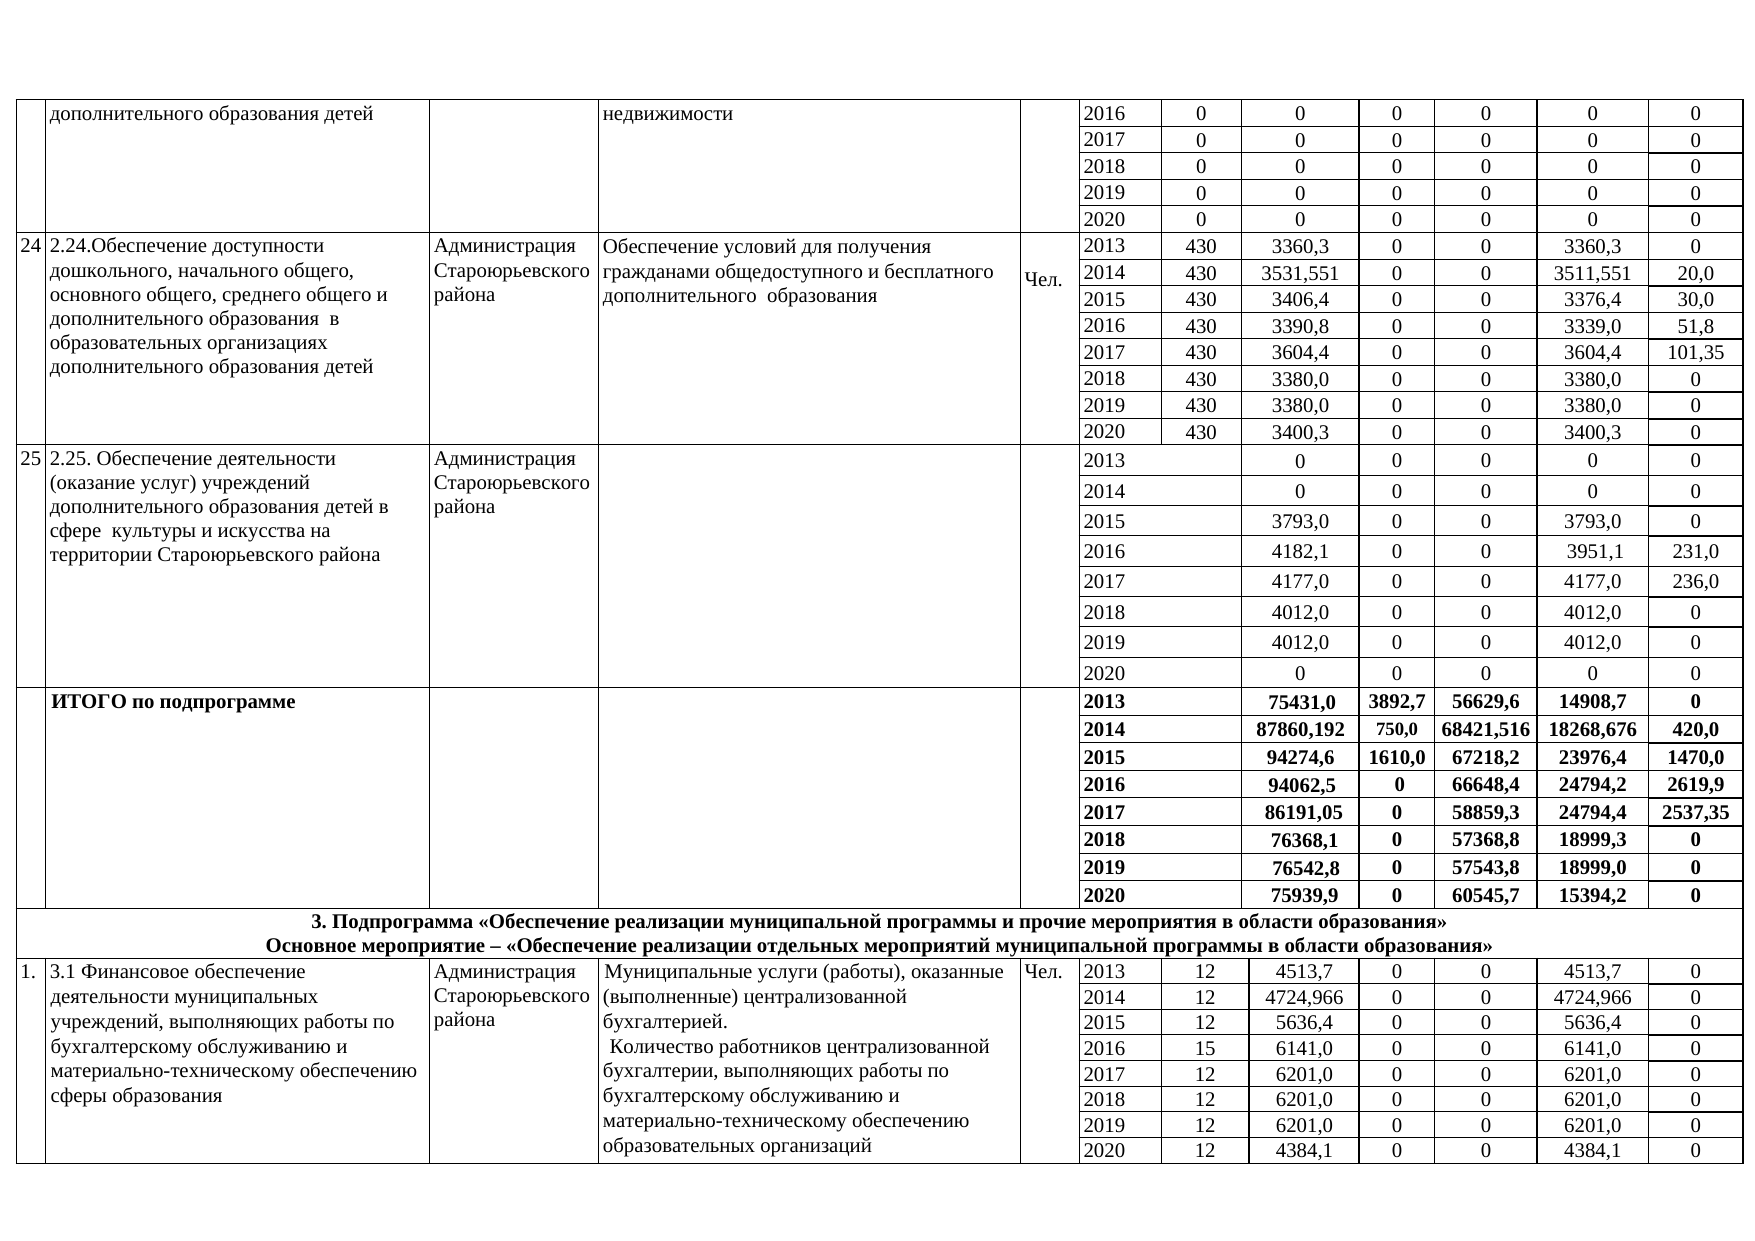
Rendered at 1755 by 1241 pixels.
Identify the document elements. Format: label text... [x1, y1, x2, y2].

table_cell недвижимости [599, 100, 1020, 232]
table_cell 0 [1435, 597, 1536, 626]
table_cell 0 [1649, 127, 1742, 152]
table_cell [1744, 418, 1754, 444]
table_cell 3604,4 [1242, 339, 1358, 365]
table_cell 4182,1 [1242, 536, 1358, 566]
table_cell 2.24.Обеспечение доступности дошкольного, начального общего, основного общего, среднего общего и дополнительного образования в образовательных организациях дополнительного образования детей [46, 233, 429, 444]
table_cell 24794,4 [1538, 798, 1648, 825]
table_cell [1744, 285, 1754, 312]
table_cell 3339,0 [1538, 313, 1648, 338]
table_cell [1744, 259, 1754, 285]
table_cell 87860,192 [1242, 716, 1358, 742]
table_cell 94062,5 [1242, 771, 1358, 797]
table_cell Чел. [1021, 959, 1079, 1162]
table_cell 68421,516 [1435, 716, 1536, 742]
table_cell 0 [1649, 476, 1742, 505]
table_cell 5636,4 [1538, 1010, 1648, 1034]
table_cell 86191,05 [1242, 798, 1358, 825]
table_cell [430, 688, 598, 908]
table_cell 0 [1435, 506, 1536, 535]
table_cell 3793,0 [1538, 506, 1648, 535]
table_cell [1021, 445, 1079, 687]
table_cell 0 [1162, 153, 1241, 179]
table_cell 0 [1649, 420, 1742, 444]
table_cell 0 [1649, 100, 1742, 126]
table_cell 0 [1435, 366, 1536, 391]
table_cell 0 [1649, 207, 1742, 232]
table_cell 2016 [1080, 313, 1161, 338]
table_cell 6201,0 [1250, 1061, 1358, 1086]
table_cell [1744, 880, 1754, 908]
table_cell 2016 [1080, 771, 1241, 797]
table_cell [1744, 312, 1754, 338]
table_cell 0 [1649, 393, 1742, 418]
table_cell 23976,4 [1538, 743, 1648, 770]
table_cell 0 [1435, 100, 1536, 126]
table_cell 2014 [1080, 260, 1161, 285]
table_cell 12 [1162, 1010, 1248, 1034]
table_cell 4012,0 [1538, 627, 1648, 657]
table_cell 0 [1649, 658, 1742, 687]
table_cell [1744, 742, 1754, 770]
table_cell 14908,7 [1538, 688, 1648, 714]
table_cell 0 [1649, 1087, 1742, 1111]
table_cell 2.25. Обеспечение деятельности (оказание услуг) учреждений дополнительного образования детей в сфере культуры и искусства на территории Староюрьевского района [46, 445, 429, 687]
table_cell 0 [1162, 100, 1241, 126]
table_cell 0 [1435, 1138, 1536, 1162]
table_cell 0 [1162, 127, 1241, 152]
table_cell 2019 [1080, 854, 1241, 880]
table_cell 58859,3 [1435, 798, 1536, 825]
table_cell 76542,8 [1242, 854, 1358, 880]
table_cell 0 [1435, 206, 1536, 232]
table_cell 3604,4 [1538, 339, 1648, 365]
table_cell 12 [1162, 984, 1248, 1009]
table_cell 3531,551 [1242, 260, 1358, 285]
table_cell 420,0 [1649, 716, 1742, 742]
table_cell 2619,9 [1649, 771, 1742, 797]
table_cell 0 [1360, 366, 1434, 391]
table_cell [1744, 1111, 1754, 1137]
table_cell 0 [1435, 1010, 1536, 1034]
table_cell 2020 [1080, 881, 1241, 908]
table_cell 0 [1360, 881, 1434, 908]
table_cell [1744, 232, 1754, 258]
table_cell 0 [1360, 206, 1434, 232]
table_cell [1744, 1086, 1754, 1111]
table_cell 2017 [1080, 567, 1241, 596]
table_cell 25 [17, 445, 45, 687]
table_cell 12 [1162, 1112, 1248, 1137]
table_cell Администрация Староюрьевского района [430, 959, 598, 1162]
table_cell 0 [1360, 536, 1434, 566]
table_cell 0 [1360, 180, 1434, 205]
table_cell 750,0 [1360, 716, 1434, 742]
table_cell 2018 [1080, 826, 1241, 852]
table_cell 76368,1 [1242, 826, 1358, 852]
table_cell 66648,4 [1435, 771, 1536, 797]
table_cell 430 [1162, 233, 1241, 258]
table_cell 430 [1162, 392, 1241, 418]
table_cell 0 [1360, 445, 1434, 475]
table_cell 3. Подпрограмма «Обеспечение реализации муниципальной программы и прочие мероприятия в области образования» Основное мероприятие – «Обеспечение реализации отдельных мероприятий муниципальной программы в области образования» [17, 909, 1742, 957]
table_cell 430 [1162, 419, 1241, 444]
table_cell [1744, 825, 1754, 852]
table_cell 4724,966 [1538, 984, 1648, 1009]
table_cell 30,0 [1649, 287, 1742, 312]
table_cell 0 [1649, 1036, 1742, 1060]
table_cell 0 [1649, 1010, 1742, 1034]
table_cell 1. [17, 959, 45, 1162]
table_cell 0 [1360, 100, 1434, 126]
table_cell 0 [1242, 445, 1358, 475]
table_cell 3.1 Финансовое обеспечение деятельности муниципальных учреждений, выполняющих работы по бухгалтерскому обслуживанию и материально-техническому обеспечению сферы образования [46, 959, 429, 1162]
table_cell 0 [1649, 628, 1742, 657]
table_cell дополнительного образования детей [46, 100, 429, 232]
table_cell 2017 [1080, 1061, 1161, 1086]
table_cell 4177,0 [1538, 567, 1648, 596]
table_cell [1744, 205, 1754, 232]
table_cell [1744, 715, 1754, 742]
table_cell 0 [1242, 127, 1358, 152]
table_cell 24794,2 [1538, 771, 1648, 797]
table_cell [1744, 1034, 1754, 1060]
table_cell 2014 [1080, 984, 1161, 1009]
table_cell 0 [1360, 1112, 1434, 1137]
table_cell 0 [1360, 153, 1434, 179]
table_cell 0 [1435, 1087, 1536, 1111]
table_cell 2537,35 [1649, 799, 1742, 825]
table_cell 6201,0 [1250, 1087, 1358, 1111]
table_cell 24 [17, 233, 45, 444]
table_cell 0 [1649, 507, 1742, 535]
table_cell 0 [1649, 598, 1742, 626]
table_cell [1744, 1060, 1754, 1086]
table_cell [1744, 126, 1754, 152]
table_cell 2020 [1080, 658, 1241, 687]
table_cell Муниципальные услуги (работы), оказанные (выполненные) централизованной бухгалтерией. Количество работников централизованной бухгалтерии, выполняющих работы по бухгалтерскому обслуживанию и материально-техническому обеспечению образовательных организаций [599, 959, 1020, 1162]
table_cell 2018 [1080, 597, 1241, 626]
table_cell 2013 [1080, 959, 1161, 983]
table_cell 18268,676 [1538, 716, 1648, 742]
table_cell ИТОГО по подпрограмме [46, 688, 429, 908]
table_cell [1744, 365, 1754, 391]
table_cell 0 [1538, 658, 1648, 687]
table_cell 0 [1360, 260, 1434, 285]
table_cell 0 [1360, 826, 1434, 852]
table_cell 18999,3 [1538, 826, 1648, 852]
table_cell 0 [1649, 688, 1742, 714]
table_cell 4513,7 [1250, 959, 1358, 983]
table_cell 0 [1649, 1113, 1742, 1137]
table_cell 0 [1435, 392, 1536, 418]
table_cell 0 [1360, 1087, 1434, 1111]
table_cell 56629,6 [1435, 688, 1536, 714]
table_cell 2015 [1080, 1010, 1161, 1034]
table_cell 0 [1435, 658, 1536, 687]
table_cell 0 [1435, 233, 1536, 258]
table_cell [1021, 688, 1079, 908]
table_cell 75939,9 [1242, 881, 1358, 908]
table_cell 231,0 [1649, 537, 1742, 566]
table_cell 430 [1162, 339, 1241, 365]
table_cell 4724,966 [1250, 984, 1358, 1009]
table_cell 2020 [1080, 206, 1161, 232]
table_cell 0 [1435, 1035, 1536, 1060]
table_cell 57543,8 [1435, 854, 1536, 880]
table_cell 0 [1538, 153, 1648, 179]
table_cell 12 [1162, 1138, 1248, 1162]
table_cell 1470,0 [1649, 744, 1742, 770]
table_cell 0 [1649, 882, 1742, 908]
table_cell 75431,0 [1242, 688, 1358, 714]
table_cell 0 [1435, 127, 1536, 152]
table_cell [1744, 475, 1754, 505]
table_cell 67218,2 [1435, 743, 1536, 770]
table_cell 4012,0 [1242, 627, 1358, 657]
table_cell 0 [1360, 1061, 1434, 1086]
table_cell 236,0 [1649, 567, 1742, 596]
table_cell 0 [1649, 1138, 1742, 1162]
table_cell 0 [1435, 153, 1536, 179]
table_cell 2018 [1080, 1087, 1161, 1111]
table_cell 0 [1360, 339, 1434, 365]
table_cell 2019 [1080, 180, 1161, 205]
table_cell 3892,7 [1360, 688, 1434, 714]
table_cell [1744, 391, 1754, 418]
table_cell [17, 100, 45, 232]
table_cell 2013 [1080, 445, 1241, 475]
table_cell Администрация Староюрьевского района [430, 445, 598, 687]
table_cell 0 [1538, 476, 1648, 505]
table_cell 15394,2 [1538, 881, 1648, 908]
table_cell [1744, 908, 1754, 957]
table_cell 0 [1360, 1138, 1434, 1162]
table_cell 2020 [1080, 419, 1161, 444]
table_cell 0 [1538, 100, 1648, 126]
table_cell 0 [1360, 984, 1434, 1009]
table_cell 6141,0 [1250, 1035, 1358, 1060]
table_cell [1744, 770, 1754, 797]
table_cell 2018 [1080, 153, 1161, 179]
table_cell 0 [1538, 127, 1648, 152]
table_cell [599, 688, 1020, 908]
table_cell 0 [1649, 959, 1742, 983]
table_cell 2019 [1080, 1112, 1161, 1137]
table_cell 0 [1360, 127, 1434, 152]
table_cell 0 [1649, 233, 1742, 258]
table_cell 2014 [1080, 476, 1241, 505]
table_cell [430, 100, 598, 232]
table_cell 0 [1242, 100, 1358, 126]
table_cell 2014 [1080, 716, 1241, 742]
table_cell 2015 [1080, 506, 1241, 535]
table_cell 0 [1162, 180, 1241, 205]
table_cell 0 [1360, 959, 1434, 983]
table_cell [1744, 338, 1754, 365]
table_cell 2016 [1080, 100, 1161, 126]
table_cell 4384,1 [1538, 1138, 1648, 1162]
table_cell 0 [1649, 1062, 1742, 1086]
table_cell 6201,0 [1538, 1061, 1648, 1086]
table_cell [17, 688, 45, 908]
table_cell 0 [1435, 286, 1536, 312]
table_cell 3380,0 [1242, 392, 1358, 418]
table_cell 6201,0 [1538, 1112, 1648, 1137]
table_cell 0 [1360, 798, 1434, 825]
table_cell 3390,8 [1242, 313, 1358, 338]
table_cell 0 [1538, 206, 1648, 232]
table_cell 0 [1538, 445, 1648, 475]
table_cell 12 [1162, 1061, 1248, 1086]
table_cell 0 [1360, 506, 1434, 535]
table_cell 0 [1360, 419, 1434, 444]
table_cell 0 [1360, 313, 1434, 338]
table_cell 101,35 [1649, 340, 1742, 365]
table_cell 2017 [1080, 127, 1161, 152]
table_cell [1744, 535, 1754, 566]
table_cell 3376,4 [1538, 286, 1648, 312]
table_cell 51,8 [1649, 313, 1742, 338]
table_cell [1744, 152, 1754, 179]
table_cell 3951,1 [1538, 536, 1648, 566]
table_cell [1744, 179, 1754, 205]
table_cell 0 [1435, 959, 1536, 983]
table_cell 0 [1242, 206, 1358, 232]
table_cell 0 [1242, 180, 1358, 205]
table_cell 430 [1162, 260, 1241, 285]
table_cell 430 [1162, 366, 1241, 391]
table_cell [1744, 797, 1754, 825]
table_cell [1744, 1137, 1754, 1162]
table_cell 0 [1435, 339, 1536, 365]
table_cell 0 [1242, 153, 1358, 179]
table_cell 3380,0 [1538, 366, 1648, 391]
table_cell 3360,3 [1242, 233, 1358, 258]
table_cell 0 [1360, 658, 1434, 687]
table_cell 3400,3 [1242, 419, 1358, 444]
table_cell 12 [1162, 959, 1248, 983]
table_cell 0 [1242, 658, 1358, 687]
table_cell 0 [1435, 627, 1536, 657]
table_cell 0 [1360, 854, 1434, 880]
table_cell 0 [1435, 536, 1536, 566]
table_cell 430 [1162, 313, 1241, 338]
table_cell 0 [1360, 1035, 1434, 1060]
table_cell 3400,3 [1538, 419, 1648, 444]
table_cell Обеспечение условий для получения гражданами общедоступного и бесплатного дополнительного образования [599, 233, 1020, 444]
table_cell 4012,0 [1242, 597, 1358, 626]
table_cell 3360,3 [1538, 233, 1648, 258]
table_cell 3380,0 [1242, 366, 1358, 391]
table_cell 2016 [1080, 1035, 1161, 1060]
table_cell 0 [1435, 984, 1536, 1009]
table_cell 20,0 [1649, 260, 1742, 285]
table_cell [1744, 444, 1754, 475]
table_cell 2013 [1080, 688, 1241, 714]
table_cell 6201,0 [1250, 1112, 1358, 1137]
table_cell [1744, 99, 1754, 126]
table_cell 3793,0 [1242, 506, 1358, 535]
table_cell 0 [1435, 1061, 1536, 1086]
table_cell 0 [1360, 567, 1434, 596]
table_cell 0 [1649, 180, 1742, 205]
table_cell 3380,0 [1538, 392, 1648, 418]
table_cell 0 [1649, 854, 1742, 880]
table_cell 0 [1360, 286, 1434, 312]
table_cell 0 [1435, 419, 1536, 444]
table_cell 0 [1649, 827, 1742, 852]
table_cell 15 [1162, 1035, 1248, 1060]
table_cell 0 [1360, 476, 1434, 505]
table_cell 1610,0 [1360, 743, 1434, 770]
table_cell 0 [1435, 445, 1536, 475]
table_cell 3511,551 [1538, 260, 1648, 285]
table_cell 0 [1435, 313, 1536, 338]
table_cell 0 [1242, 476, 1358, 505]
table_cell 2018 [1080, 366, 1161, 391]
table_cell 0 [1649, 366, 1742, 391]
table_cell Администрация Староюрьевского района [430, 233, 598, 444]
table_cell 0 [1360, 233, 1434, 258]
table_cell 0 [1649, 985, 1742, 1009]
table_cell 0 [1360, 1010, 1434, 1034]
table_cell 6141,0 [1538, 1035, 1648, 1060]
table_cell 4177,0 [1242, 567, 1358, 596]
table_cell 12 [1162, 1087, 1248, 1111]
table_cell 2020 [1080, 1138, 1161, 1162]
table_cell 0 [1435, 180, 1536, 205]
table_cell 2013 [1080, 233, 1161, 258]
table_cell 3406,4 [1242, 286, 1358, 312]
table_cell 4513,7 [1538, 959, 1648, 983]
table_cell 4384,1 [1250, 1138, 1358, 1162]
table_cell 6201,0 [1538, 1087, 1648, 1111]
table_cell [1744, 983, 1754, 1009]
table_cell 18999,0 [1538, 854, 1648, 880]
table_cell 57368,8 [1435, 826, 1536, 852]
table_cell 0 [1435, 567, 1536, 596]
table_cell 2015 [1080, 286, 1161, 312]
table_cell 0 [1538, 180, 1648, 205]
table_cell [1744, 657, 1754, 687]
table_cell 0 [1435, 1112, 1536, 1137]
table_cell 430 [1162, 286, 1241, 312]
table_cell [1744, 566, 1754, 596]
table_cell 2017 [1080, 339, 1161, 365]
table_cell [1744, 1009, 1754, 1034]
table_cell 0 [1360, 771, 1434, 797]
table_cell [1744, 687, 1754, 714]
table_cell 60545,7 [1435, 881, 1536, 908]
table_cell [1744, 596, 1754, 626]
table_cell 0 [1360, 392, 1434, 418]
table_cell 2017 [1080, 798, 1241, 825]
table_cell 0 [1162, 206, 1241, 232]
table_cell 0 [1360, 597, 1434, 626]
table_cell 0 [1435, 476, 1536, 505]
table_cell 4012,0 [1538, 597, 1648, 626]
table_cell [1744, 958, 1754, 983]
table_cell 94274,6 [1242, 743, 1358, 770]
table_cell [599, 445, 1020, 687]
table_cell 2015 [1080, 743, 1241, 770]
table_cell [1744, 853, 1754, 880]
table_cell [1744, 505, 1754, 535]
table_cell 0 [1435, 260, 1536, 285]
table_cell 0 [1360, 627, 1434, 657]
table_cell 0 [1649, 446, 1742, 475]
table_cell 5636,4 [1250, 1010, 1358, 1034]
table_cell 0 [1649, 154, 1742, 179]
table_cell 2016 [1080, 536, 1241, 566]
table_cell [1744, 626, 1754, 657]
table_cell [1021, 100, 1079, 232]
table_cell 2019 [1080, 627, 1241, 657]
table_cell Чел. [1021, 233, 1079, 444]
table_cell 2019 [1080, 392, 1161, 418]
